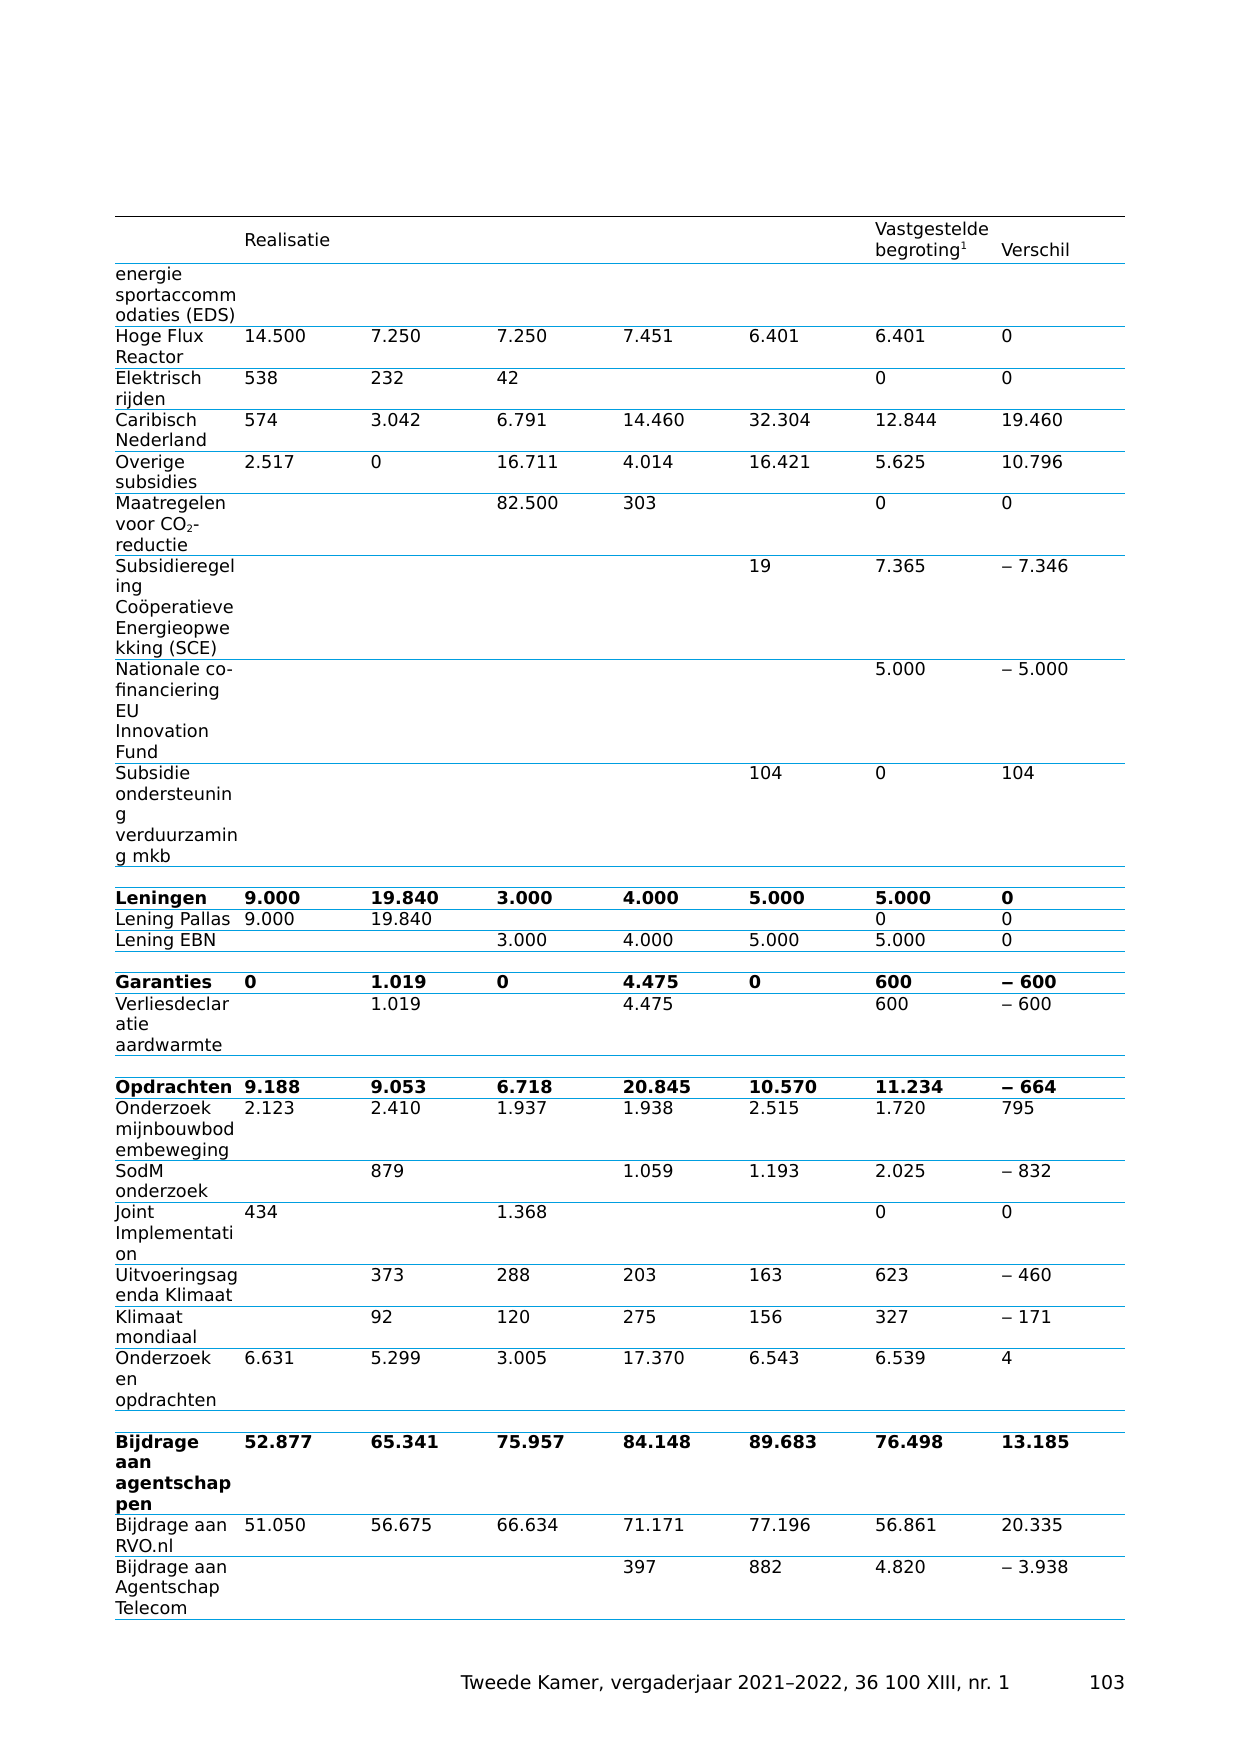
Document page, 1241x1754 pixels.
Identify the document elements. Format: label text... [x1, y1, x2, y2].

table_cell [368, 764, 493, 866]
table_cell 2.025 [872, 1161, 998, 1202]
table_cell [241, 994, 367, 1055]
table_cell [620, 867, 746, 887]
table_cell 17.370 [620, 1349, 746, 1410]
table_cell 0 [872, 764, 998, 866]
table_cell ‒ 7.346 [998, 556, 1125, 659]
table_cell [368, 556, 493, 659]
table_cell [241, 931, 367, 951]
table_cell 5.000 [746, 888, 872, 908]
table_cell [241, 764, 367, 866]
table_cell 288 [494, 1265, 620, 1306]
table_cell ‒ 171 [998, 1307, 1125, 1348]
table_cell 6.631 [241, 1349, 367, 1410]
table_cell 0 [368, 452, 493, 493]
table_cell [620, 1056, 746, 1077]
table_cell 0 [872, 1203, 998, 1264]
table_cell [241, 867, 367, 887]
table_cell 1.720 [872, 1099, 998, 1160]
table_cell [872, 1411, 998, 1431]
table_cell 16.421 [746, 452, 872, 493]
table_cell [620, 556, 746, 659]
table_cell 104 [998, 764, 1125, 866]
table_cell 1.193 [746, 1161, 872, 1202]
table_cell 879 [368, 1161, 493, 1202]
table_cell 3.042 [368, 410, 493, 451]
table_cell Onderzoek mijnbouwbodembeweging [115, 1099, 241, 1160]
table_cell [368, 931, 493, 951]
table_cell 7.250 [494, 327, 620, 367]
table_cell ‒ 600 [998, 994, 1125, 1055]
table_cell Realisatie [241, 217, 872, 263]
table_cell [620, 1411, 746, 1431]
table_cell [241, 1411, 367, 1431]
table_cell 5.000 [872, 660, 998, 762]
table_cell 6.401 [746, 327, 872, 367]
table_cell Subsidie ondersteuning verduurzaming mkb [115, 764, 241, 866]
table_cell ‒ 600 [998, 973, 1125, 993]
table_cell 7.451 [620, 327, 746, 367]
table_cell [620, 1203, 746, 1264]
table_cell [746, 369, 872, 409]
table_cell [746, 867, 872, 887]
table_cell [494, 764, 620, 866]
table_cell [115, 952, 241, 972]
table_cell ‒ 3.938 [998, 1557, 1125, 1618]
table_cell [872, 867, 998, 887]
table_cell 0 [872, 369, 998, 409]
table_cell ‒ 664 [998, 1078, 1125, 1098]
table_cell [620, 660, 746, 762]
table_cell 6.543 [746, 1349, 872, 1410]
table_cell [115, 217, 241, 263]
table_cell 92 [368, 1307, 493, 1348]
table_cell 0 [998, 327, 1125, 367]
table_cell [368, 952, 493, 972]
table_cell 2.515 [746, 1099, 872, 1160]
table_cell 76.498 [872, 1433, 998, 1514]
table_cell 104 [746, 764, 872, 866]
table_cell 5.000 [746, 931, 872, 951]
table_cell 13.185 [998, 1433, 1125, 1514]
table_cell [494, 264, 620, 326]
table_cell 56.675 [368, 1515, 493, 1556]
table_cell 4.000 [620, 888, 746, 908]
table_cell 4.475 [620, 973, 746, 993]
table_cell [620, 369, 746, 409]
table_cell 1.368 [494, 1203, 620, 1264]
table_cell 66.634 [494, 1515, 620, 1556]
table_cell Bijdrage aan RVO.nl [115, 1515, 241, 1556]
table_cell 600 [872, 994, 998, 1055]
table_cell 0 [998, 910, 1125, 929]
table_cell Lening EBN [115, 931, 241, 951]
table_cell 5.000 [872, 931, 998, 951]
table_cell 2.517 [241, 452, 367, 493]
table_cell 397 [620, 1557, 746, 1618]
table_cell 19.840 [368, 910, 493, 929]
table_cell 0 [998, 888, 1125, 908]
table_cell 20.845 [620, 1078, 746, 1098]
table_cell 52.877 [241, 1433, 367, 1514]
table_cell Nationale co-financiering EU Innovation Fund [115, 660, 241, 762]
table_cell 0 [746, 973, 872, 993]
table_cell 600 [872, 973, 998, 993]
table_cell [998, 952, 1125, 972]
table_cell Maatregelen voor CO2-reductie [115, 494, 241, 555]
table_cell SodM onderzoek [115, 1161, 241, 1202]
table_cell 6.718 [494, 1078, 620, 1098]
table_cell 19 [746, 556, 872, 659]
table_cell 327 [872, 1307, 998, 1348]
table_cell [998, 1411, 1125, 1431]
table_cell [241, 1265, 367, 1306]
table_cell 19.460 [998, 410, 1125, 451]
table_cell 574 [241, 410, 367, 451]
table_cell [368, 494, 493, 555]
table_cell 9.000 [241, 888, 367, 908]
table_cell [368, 1557, 493, 1618]
table_cell 82.500 [494, 494, 620, 555]
table_cell 0 [494, 973, 620, 993]
table_cell [494, 952, 620, 972]
table_cell 2.123 [241, 1099, 367, 1160]
table_cell 795 [998, 1099, 1125, 1160]
table_cell 1.937 [494, 1099, 620, 1160]
table_cell 4.014 [620, 452, 746, 493]
table_cell Onderzoek en opdrachten [115, 1349, 241, 1410]
table_header Tabel 26 Budgettaire gevolgen van beleidsartikel 4 (bedragen x € 1.000) [115, 191, 1125, 216]
table_cell Bijdrage aan Agentschap Telecom [115, 1557, 241, 1618]
table_cell [368, 1056, 493, 1077]
table_cell ‒ 832 [998, 1161, 1125, 1202]
table_cell [998, 264, 1125, 326]
table_cell 14.460 [620, 410, 746, 451]
table_cell 14.500 [241, 327, 367, 367]
table_cell [494, 660, 620, 762]
table_cell 77.196 [746, 1515, 872, 1556]
table_cell [872, 952, 998, 972]
table_cell 12.844 [872, 410, 998, 451]
table_cell 5.299 [368, 1349, 493, 1410]
table_cell [494, 1411, 620, 1431]
table_cell 1.938 [620, 1099, 746, 1160]
table_cell 156 [746, 1307, 872, 1348]
table_cell 32.304 [746, 410, 872, 451]
table_cell 1.059 [620, 1161, 746, 1202]
table_cell 89.683 [746, 1433, 872, 1514]
table_cell 3.000 [494, 931, 620, 951]
table_cell 4.475 [620, 994, 746, 1055]
table_cell Leningen [115, 888, 241, 908]
table_cell 19.840 [368, 888, 493, 908]
table_cell [620, 764, 746, 866]
table_cell 10.796 [998, 452, 1125, 493]
table_cell [494, 910, 620, 929]
table_cell 1.019 [368, 973, 493, 993]
table_cell 56.861 [872, 1515, 998, 1556]
table_cell [241, 264, 367, 326]
table_cell [620, 264, 746, 326]
table_cell [241, 1307, 367, 1348]
table_cell [115, 1056, 241, 1077]
table_cell 42 [494, 369, 620, 409]
table_cell [241, 952, 367, 972]
table_cell 11.234 [872, 1078, 998, 1098]
table_cell Lening Pallas [115, 910, 241, 929]
table_cell [241, 556, 367, 659]
table_cell 0 [998, 1203, 1125, 1264]
table_cell Verliesdeclaratie aardwarmte [115, 994, 241, 1055]
table_cell Subsidieregeling Coöperatieve Energieopwekking (SCE) [115, 556, 241, 659]
table_cell [368, 1203, 493, 1264]
table_cell Caribisch Nederland [115, 410, 241, 451]
table_cell [494, 1056, 620, 1077]
table_cell 4 [998, 1349, 1125, 1410]
table_cell [746, 1411, 872, 1431]
table_cell 10.570 [746, 1078, 872, 1098]
table_cell 6.791 [494, 410, 620, 451]
table_cell [746, 264, 872, 326]
table_cell Bijdrage aan agentschappen [115, 1433, 241, 1514]
table_cell 9.053 [368, 1078, 493, 1098]
table_cell [872, 264, 998, 326]
table_cell Garanties [115, 973, 241, 993]
table_cell 84.148 [620, 1433, 746, 1514]
table_cell [746, 952, 872, 972]
table_cell [494, 556, 620, 659]
table_cell 9.000 [241, 910, 367, 929]
table_cell [115, 1411, 241, 1431]
table_cell 6.401 [872, 327, 998, 367]
table_cell 203 [620, 1265, 746, 1306]
table_cell [998, 1056, 1125, 1077]
table_cell 16.711 [494, 452, 620, 493]
table_cell 1.019 [368, 994, 493, 1055]
table_cell [241, 660, 367, 762]
table_cell [746, 910, 872, 929]
table_cell Klimaat mondiaal [115, 1307, 241, 1348]
table_cell 4.820 [872, 1557, 998, 1618]
table_cell 373 [368, 1265, 493, 1306]
table_cell [368, 867, 493, 887]
table_cell 0 [998, 369, 1125, 409]
table_cell 623 [872, 1265, 998, 1306]
table_cell Vastgestelde begroting1 [872, 217, 998, 263]
table_cell 3.000 [494, 888, 620, 908]
table_cell 538 [241, 369, 367, 409]
table_cell [241, 1557, 367, 1618]
table_cell ‒ 5.000 [998, 660, 1125, 762]
table_cell [241, 1161, 367, 1202]
table_cell Verschil [998, 217, 1125, 263]
table_cell [115, 867, 241, 887]
table_cell [368, 660, 493, 762]
table_cell 51.050 [241, 1515, 367, 1556]
table_cell 434 [241, 1203, 367, 1264]
table_cell [746, 494, 872, 555]
table_cell 232 [368, 369, 493, 409]
table_cell 65.341 [368, 1433, 493, 1514]
table_cell 7.250 [368, 327, 493, 367]
table_cell 275 [620, 1307, 746, 1348]
table_cell 0 [998, 931, 1125, 951]
table_cell [620, 952, 746, 972]
table_cell Overige subsidies [115, 452, 241, 493]
table_cell 882 [746, 1557, 872, 1618]
table_cell [241, 1056, 367, 1077]
table_cell 6.539 [872, 1349, 998, 1410]
table_cell ‒ 460 [998, 1265, 1125, 1306]
table_cell [746, 1056, 872, 1077]
table_cell [494, 1557, 620, 1618]
table_cell 120 [494, 1307, 620, 1348]
table_cell 71.171 [620, 1515, 746, 1556]
table_cell [998, 867, 1125, 887]
table_cell 7.365 [872, 556, 998, 659]
table_cell [620, 910, 746, 929]
table_cell [494, 867, 620, 887]
table_cell 3.005 [494, 1349, 620, 1410]
table_cell 2.410 [368, 1099, 493, 1160]
table_cell 75.957 [494, 1433, 620, 1514]
table_cell 0 [998, 494, 1125, 555]
table_cell [746, 1203, 872, 1264]
table_cell [368, 264, 493, 326]
table_cell [746, 660, 872, 762]
table_cell energie sportaccommodaties (EDS) [115, 264, 241, 326]
table_cell Opdrachten [115, 1078, 241, 1098]
table_cell [746, 994, 872, 1055]
table_cell 303 [620, 494, 746, 555]
table_cell [494, 1161, 620, 1202]
table_cell 0 [872, 494, 998, 555]
table_cell [241, 494, 367, 555]
table_cell 9.188 [241, 1078, 367, 1098]
table_cell 5.625 [872, 452, 998, 493]
table_cell Elektrisch rijden [115, 369, 241, 409]
table_cell [872, 1056, 998, 1077]
table_cell Hoge Flux Reactor [115, 327, 241, 367]
table_cell 20.335 [998, 1515, 1125, 1556]
table_cell 0 [241, 973, 367, 993]
table_cell 0 [872, 910, 998, 929]
table_cell 4.000 [620, 931, 746, 951]
table_cell 163 [746, 1265, 872, 1306]
table_cell [368, 1411, 493, 1431]
table_cell [494, 994, 620, 1055]
table_cell 5.000 [872, 888, 998, 908]
table_cell Joint Implementation [115, 1203, 241, 1264]
table_cell Uitvoeringsagenda Klimaat [115, 1265, 241, 1306]
